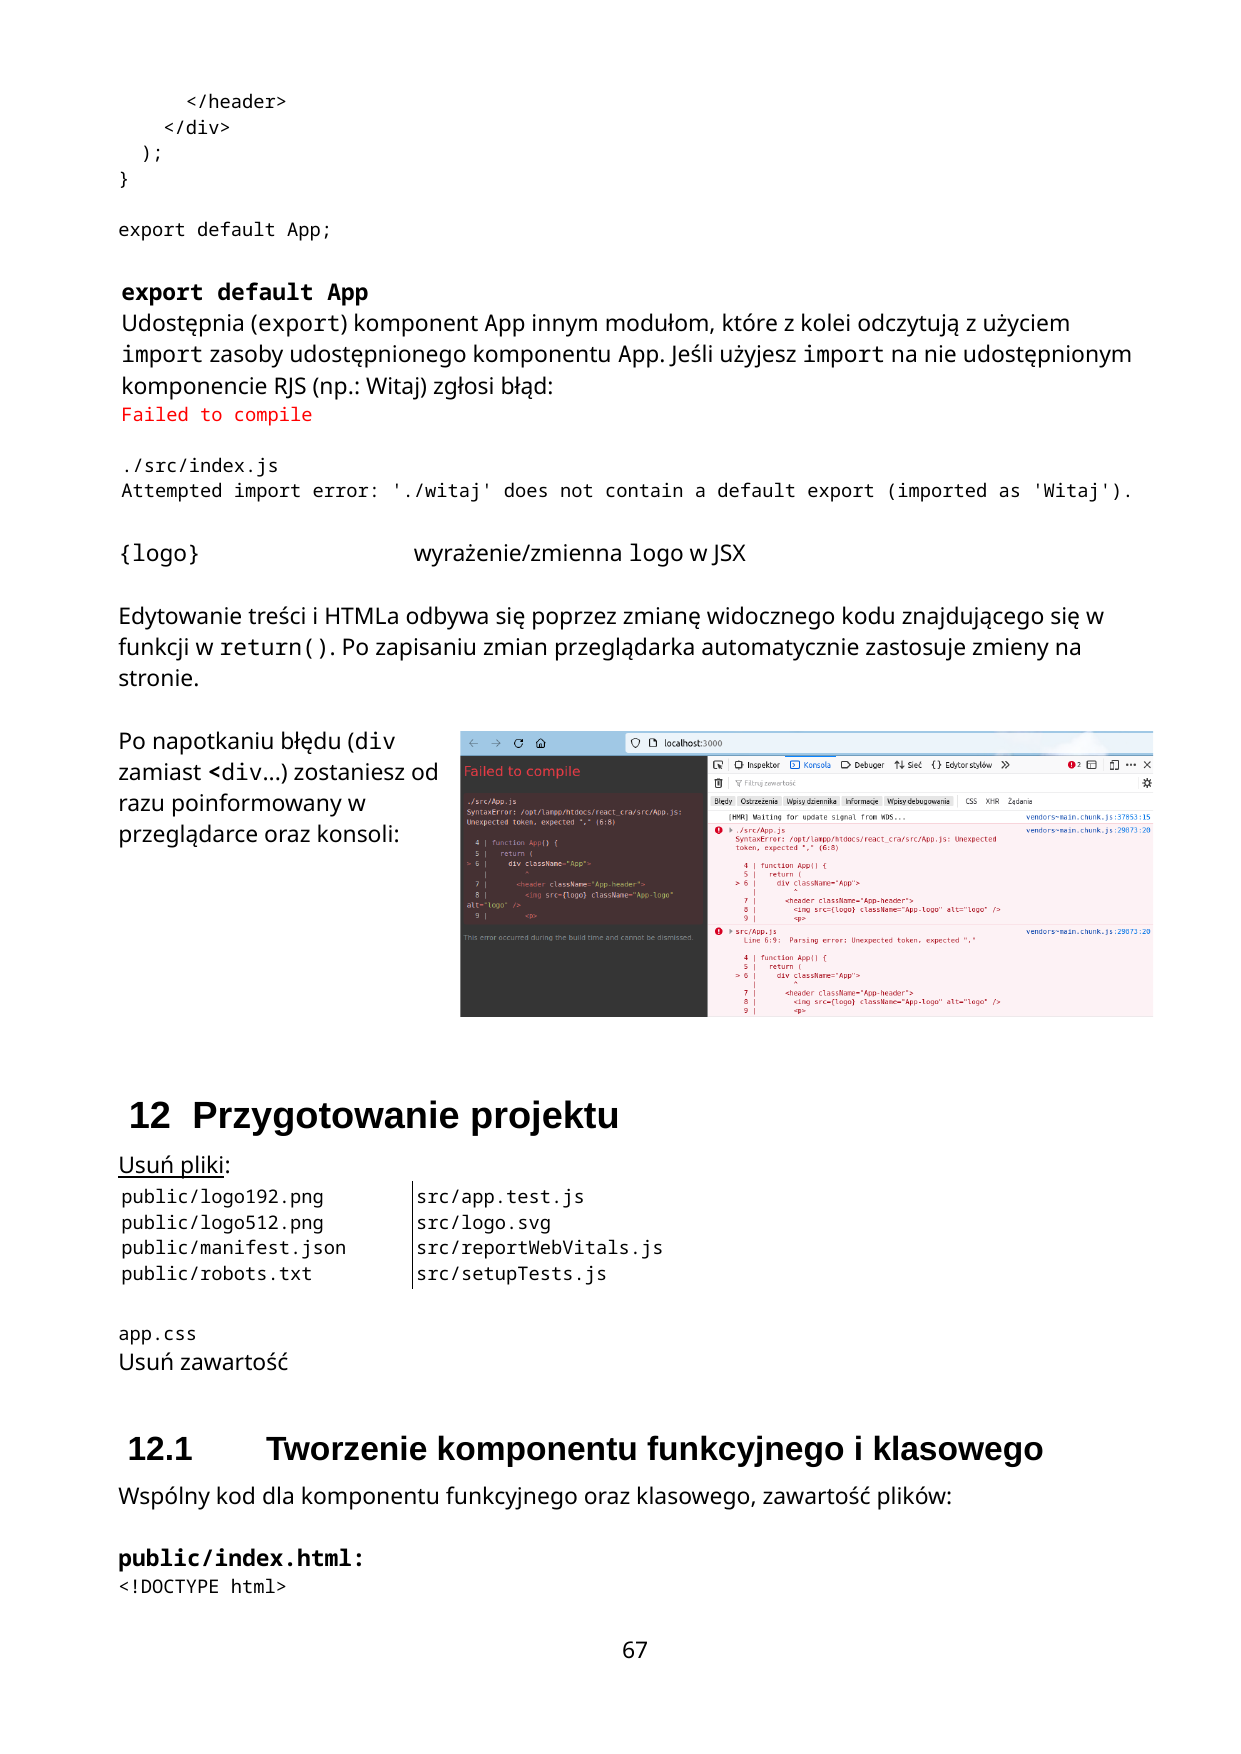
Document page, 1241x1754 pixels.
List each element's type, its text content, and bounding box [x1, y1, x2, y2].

text Usuń zawartość [118, 1345, 1152, 1377]
text Edytowanie treści i HTMLa odbywa się poprzez zmianę widocznego kodu znajdującego się w funkcji w return(). Po zapisaniu zmian przeglądarka automatycznie zastosuje zmieny na stronie. [118, 599, 1152, 693]
subtitle Przygotowanie projektu [118, 1093, 1152, 1137]
text <!DOCTYPE html> [118, 1574, 1152, 1599]
text Po napotkaniu błędu (div zamiast <div...) zostaniesz od razu poinformowany w przeglądarce oraz konsoli: [118, 724, 1152, 849]
text app.css [118, 1320, 1152, 1345]
text </div> [118, 114, 1152, 139]
text public/index.html: [118, 1542, 1152, 1574]
text ); [118, 139, 1152, 165]
text {logo} wyrażenie/zmienna logo w JSX [118, 537, 1152, 568]
text </header> [118, 88, 1152, 114]
table_header src/app.test.js src/logo.svg src/reportWebVitals.js src/setupTests.js [413, 1181, 1152, 1289]
table_header public/logo192.png public/logo512.png public/manifest.json public/robots.txt [118, 1181, 412, 1289]
picture [460, 731, 1154, 1017]
text } [118, 165, 1152, 191]
text Usuń pliki: [118, 1149, 1152, 1181]
text Wspólny kod dla komponentu funkcyjnego oraz klasowego, zawartość plików: [118, 1480, 1152, 1511]
text export default App; [118, 216, 1152, 242]
subtitle Tworzenie komponentu funkcyjnego i klasowego [118, 1429, 1152, 1467]
table_header export default App Udostępnia (export) komponent App innym modułom, które z kolei odczytują z użyciem import zasoby udostępnionego komponentu App. Jeśli użyjesz import na nie udostępnionym komponencie RJS (np.: Witaj) zgłosi błąd: Failed to compile ./src/index.js Attempted import error: './witaj' does not contain a default export (imported as 'Witaj'). [118, 273, 1152, 506]
